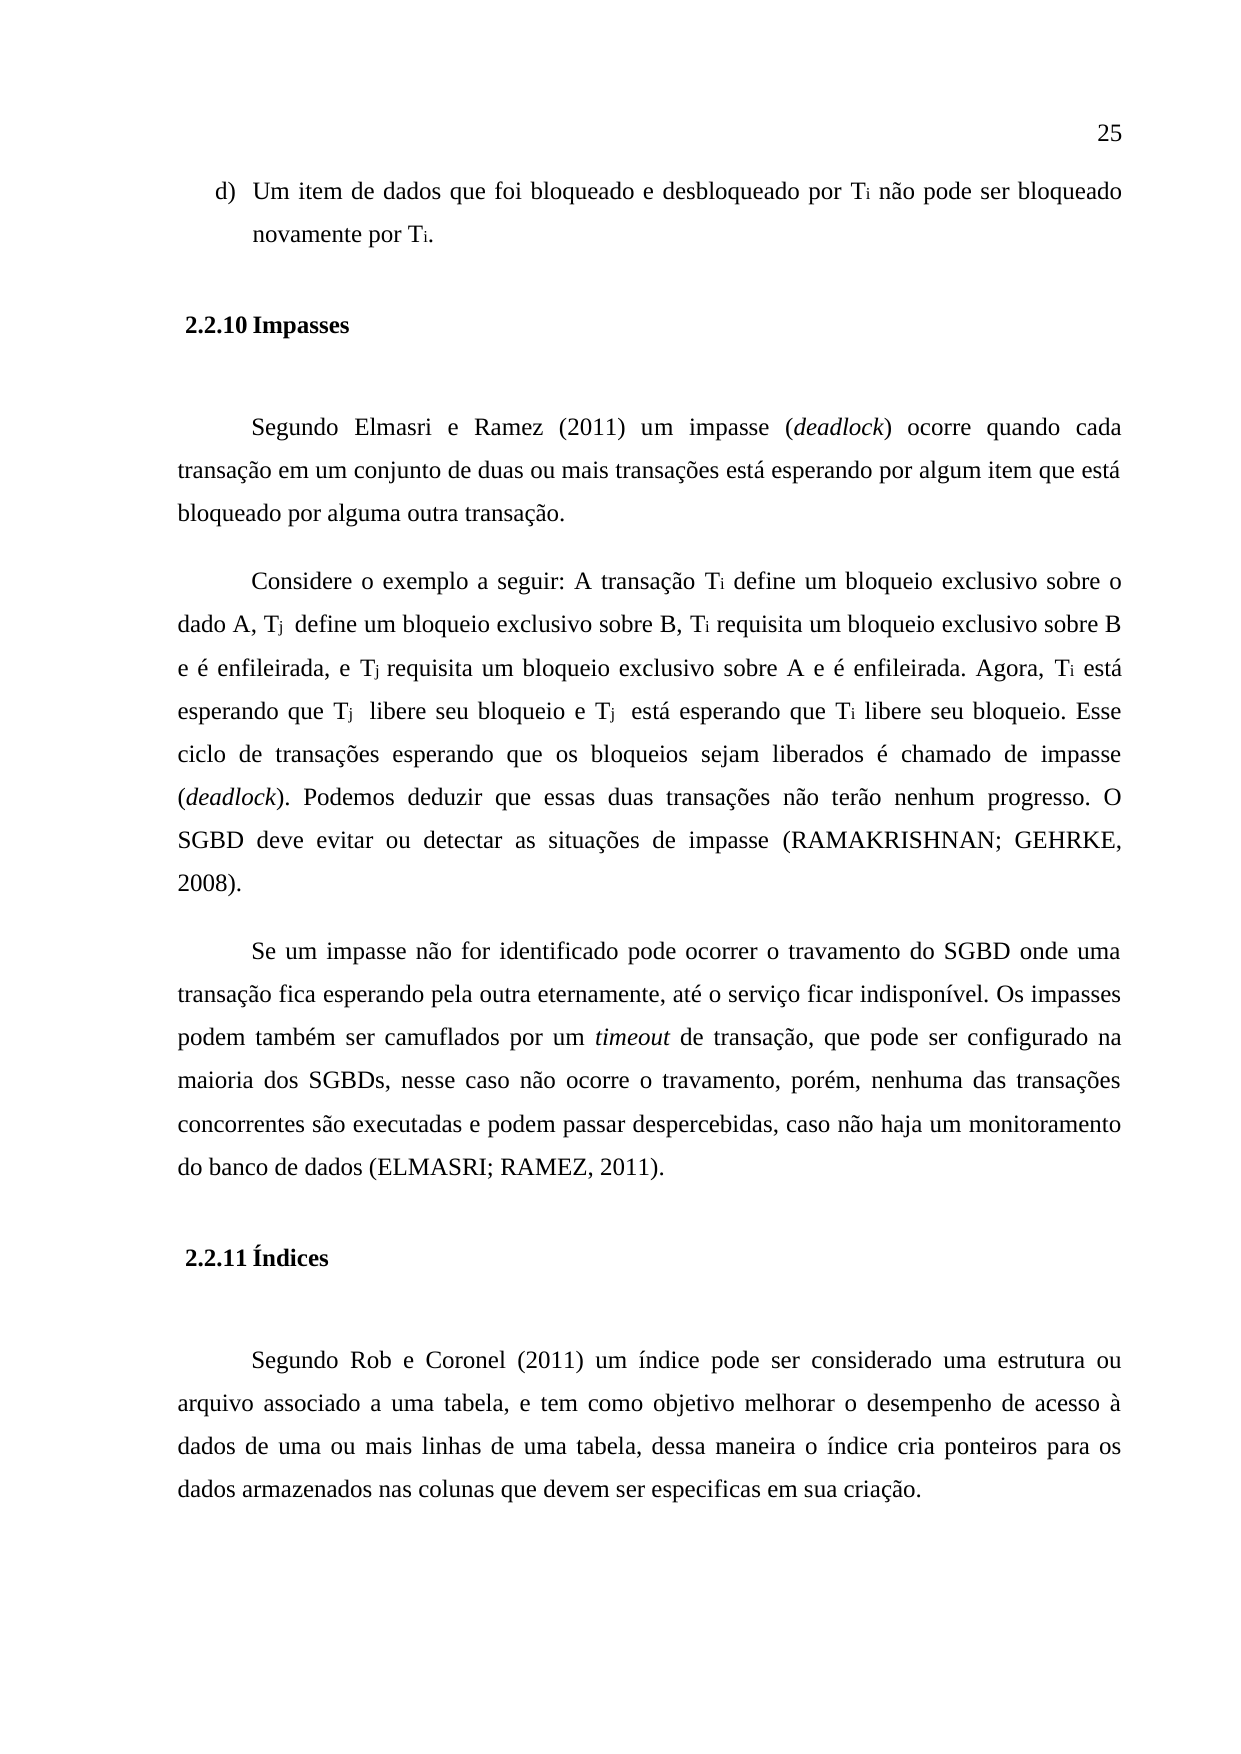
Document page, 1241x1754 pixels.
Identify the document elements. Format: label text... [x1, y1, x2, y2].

text Segundo Elmasri e Ramez (2011) um impasse (deadlock) ocorre quando cada transação em um conjunto de duas ou mais transações está esperando por algum item que está bloqueado por alguma outra transação. [177, 412, 1122, 527]
list Índices [185, 1243, 1122, 1272]
text Segundo Rob e Coronel (2011) um índice pode ser considerado uma estrutura ou arquivo associado a uma tabela, e tem como objetivo melhorar o desempenho de acesso à dados de uma ou mais linhas de uma tabela, dessa maneira o índice cria ponteiros para os dados armazenados nas colunas que devem ser especificas em sua criação. [177, 1345, 1122, 1503]
list Impasses [185, 311, 1122, 339]
list Um item de dados que foi bloqueado e desbloqueado por Ti não pode ser bloqueado novamente por Ti. [215, 176, 1122, 248]
text Considere o exemplo a seguir: A transação Ti define um bloqueio exclusivo sobre o dado A, Tj define um bloqueio exclusivo sobre B, Ti requisita um bloqueio exclusivo sobre B e é enfileirada, e Tj requisita um bloqueio exclusivo sobre A e é enfileirada. Agora, Ti está esperando que Tj libere seu bloqueio e Tj está esperando que Ti libere seu bloqueio. Esse ciclo de transações esperando que os bloqueios sejam liberados é chamado de impasse (deadlock). Podemos deduzir que essas duas transações não terão nenhum progresso. O SGBD deve evitar ou detectar as situações de impasse (RAMAKRISHNAN; GEHRKE, 2008). [177, 566, 1122, 897]
text Se um impasse não for identificado pode ocorrer o travamento do SGBD onde uma transação fica esperando pela outra eternamente, até o serviço ficar indisponível. Os impasses podem também ser camuflados por um timeout de transação, que pode ser configurado na maioria dos SGBDs, nesse caso não ocorre o travamento, porém, nenhuma das transações concorrentes são executadas e podem passar despercebidas, caso não haja um monitoramento do banco de dados (ELMASRI; RAMEZ, 2011). [177, 936, 1122, 1181]
